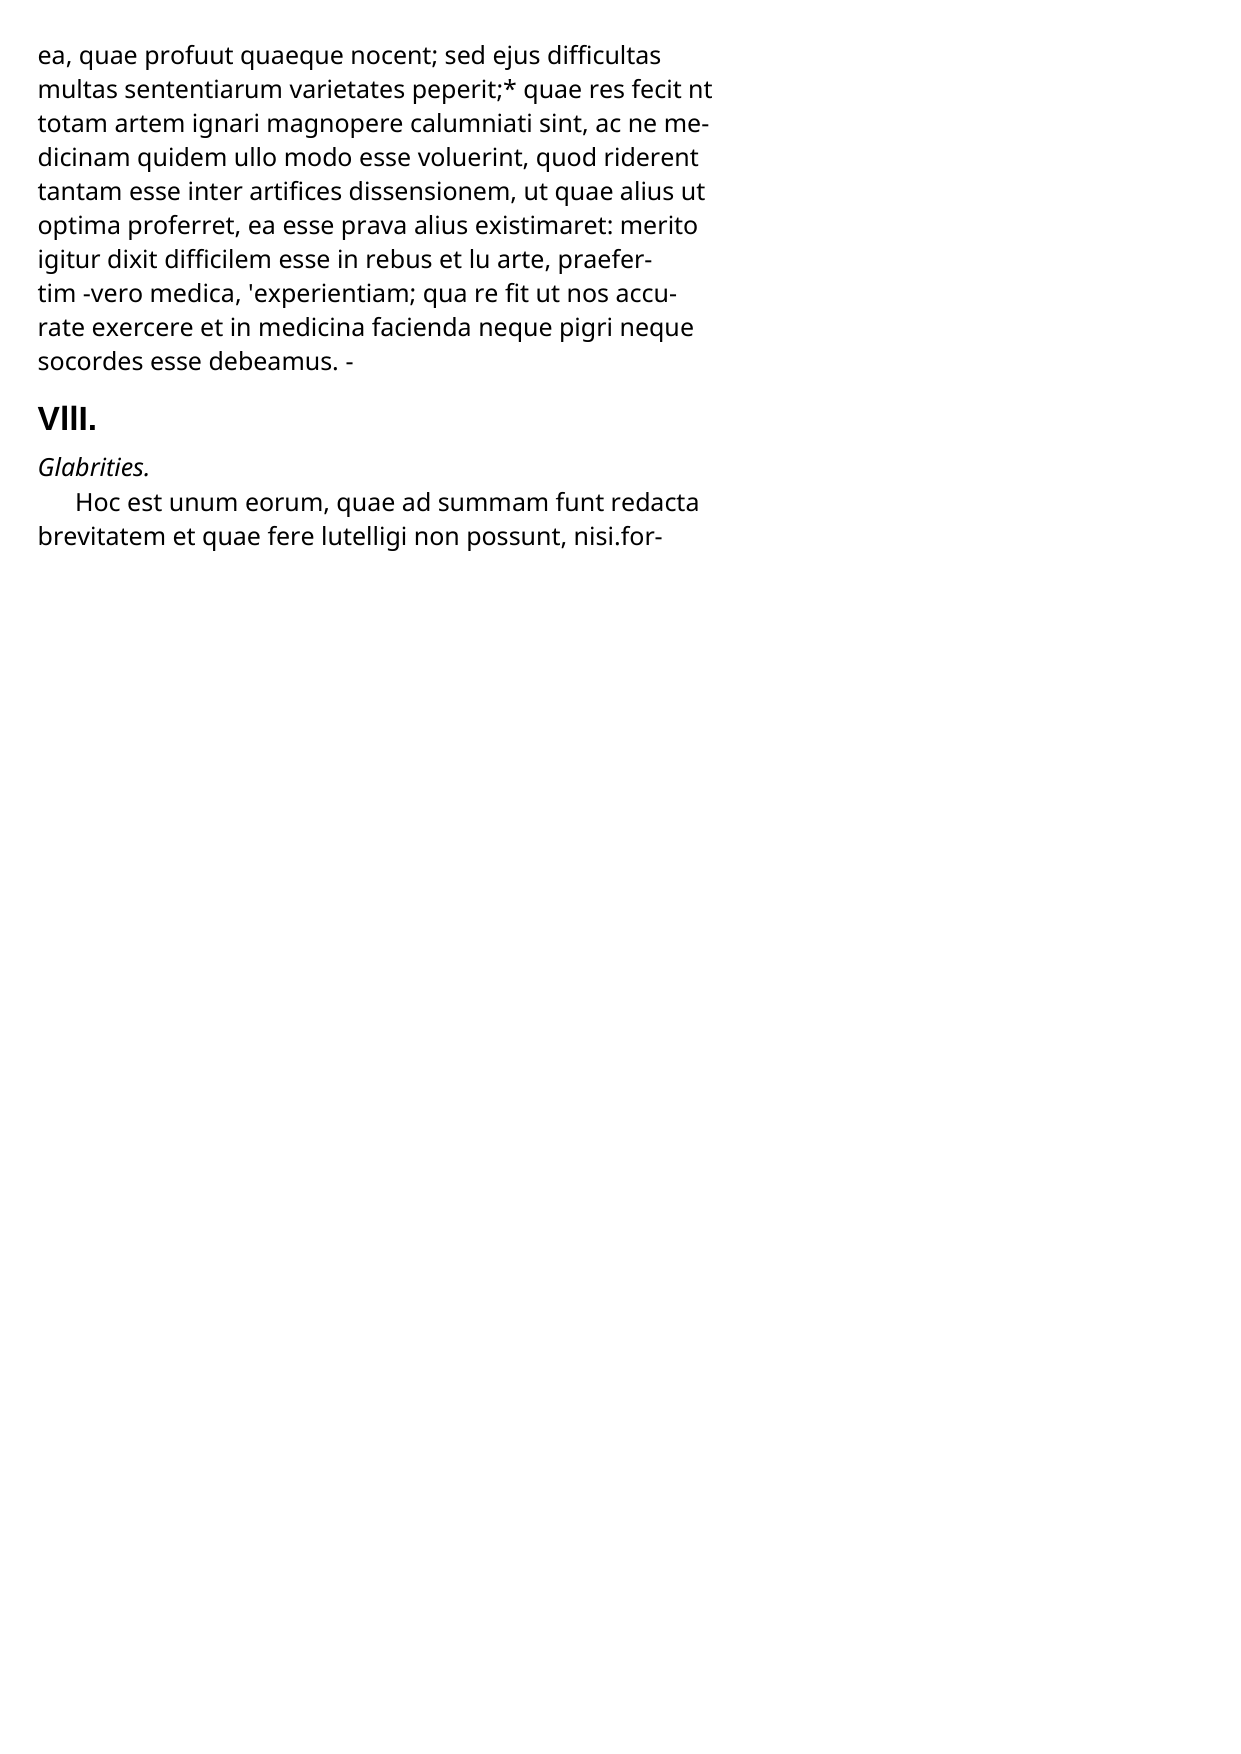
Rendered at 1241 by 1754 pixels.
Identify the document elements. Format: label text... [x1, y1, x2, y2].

text Hoc est unum eorum, quae ad summam funt redacta brevitatem et quae fere lutelligi non possunt, nisi.for- [37, 484, 1203, 552]
text ea, quae profuut quaeque nocent; sed ejus difficultas multas sententiarum varietates peperit;* quae res fecit nt totam artem ignari magnopere calumniati sint, ac ne me- dicinam quidem ullo modo esse voluerint, quod riderent tantam esse inter artifices dissensionem, ut quae alius ut optima proferret, ea esse prava alius existimaret: merito igitur dixit difficilem esse in rebus et lu arte, praefer- tim -vero medica, 'experientiam; qua re fit ut nos accu- rate exercere et in medicina facienda neque pigri neque socordes esse debeamus. - [37, 37, 1203, 378]
subtitle VllI. [37, 399, 1203, 438]
text Glabrities. [37, 450, 1203, 484]
